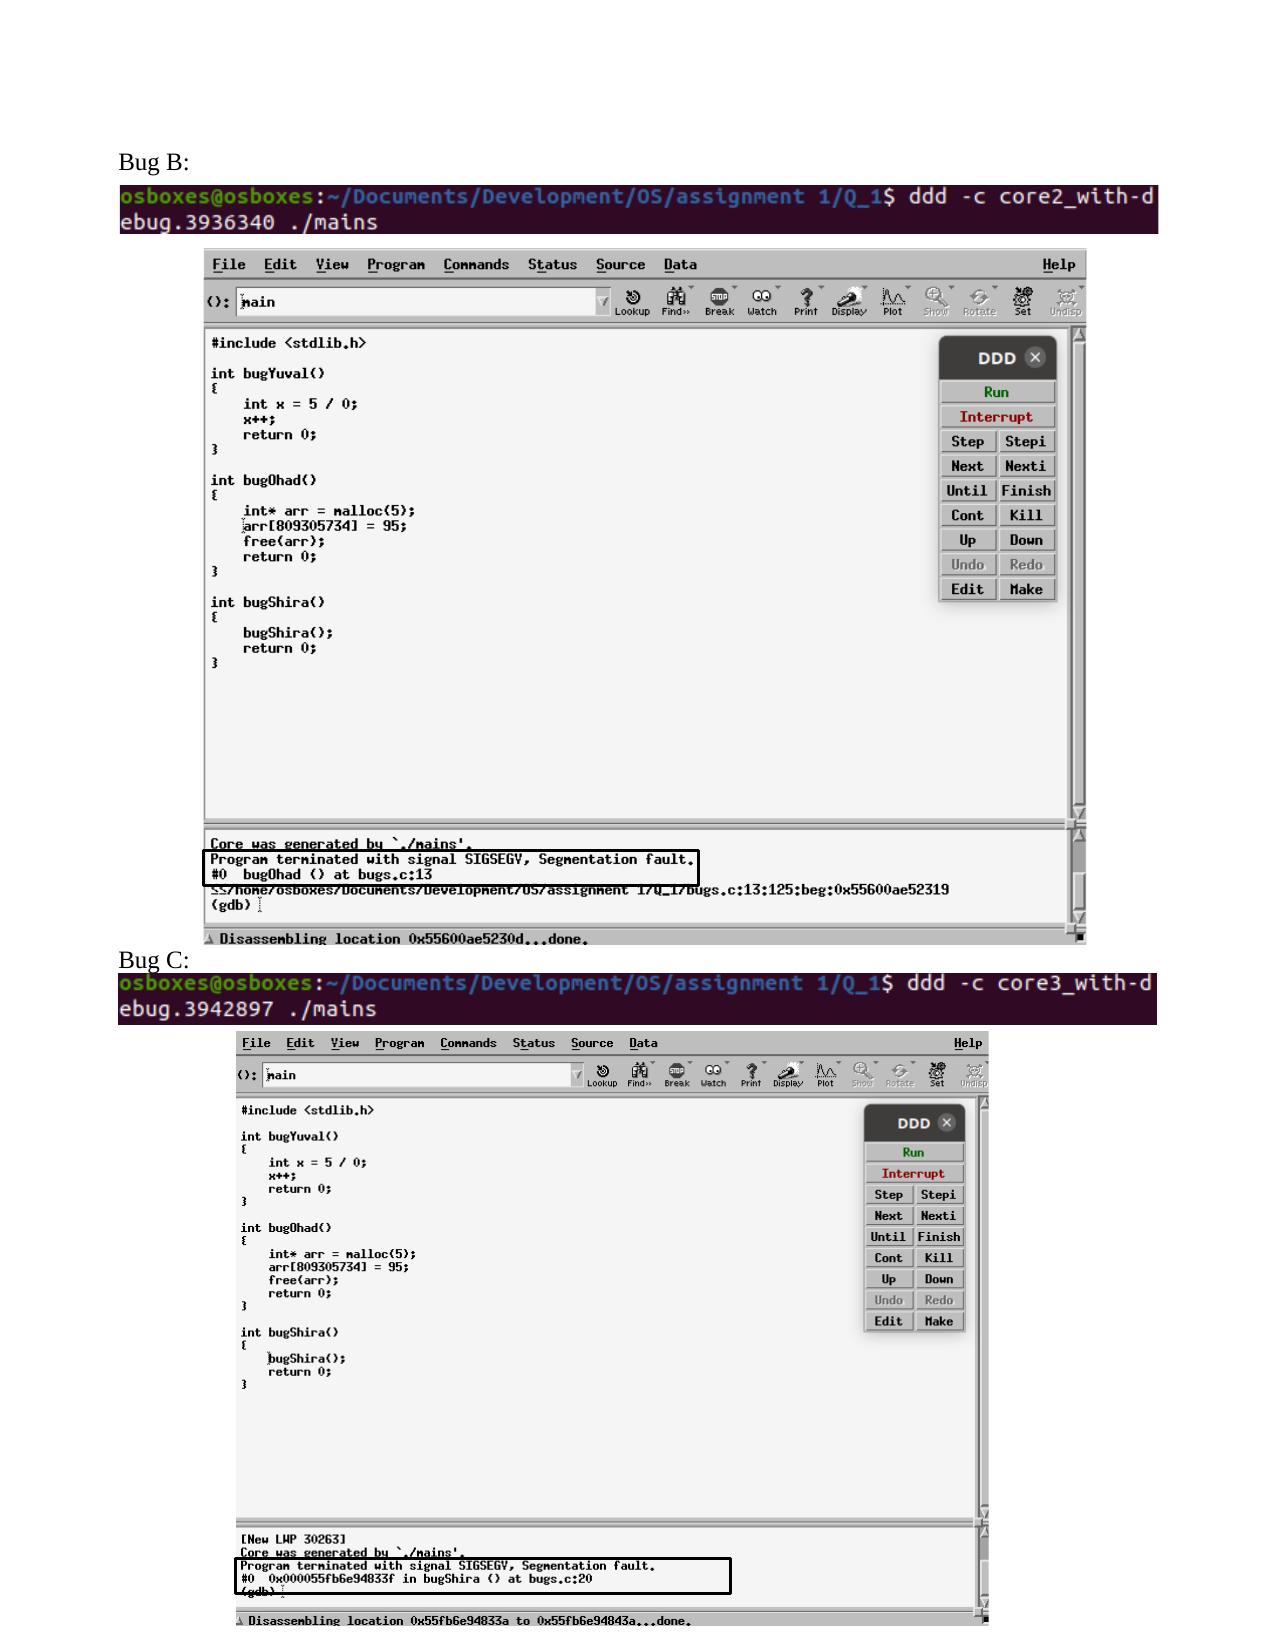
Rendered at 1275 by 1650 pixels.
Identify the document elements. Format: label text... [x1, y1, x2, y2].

text Bug C: [118, 176, 1157, 973]
picture [237, 1560, 729, 1592]
picture [119, 185, 1159, 234]
text Bug B: [118, 147, 1157, 176]
picture [236, 1031, 989, 1626]
picture [205, 852, 697, 884]
picture [203, 248, 1087, 945]
picture [118, 973, 1157, 1025]
